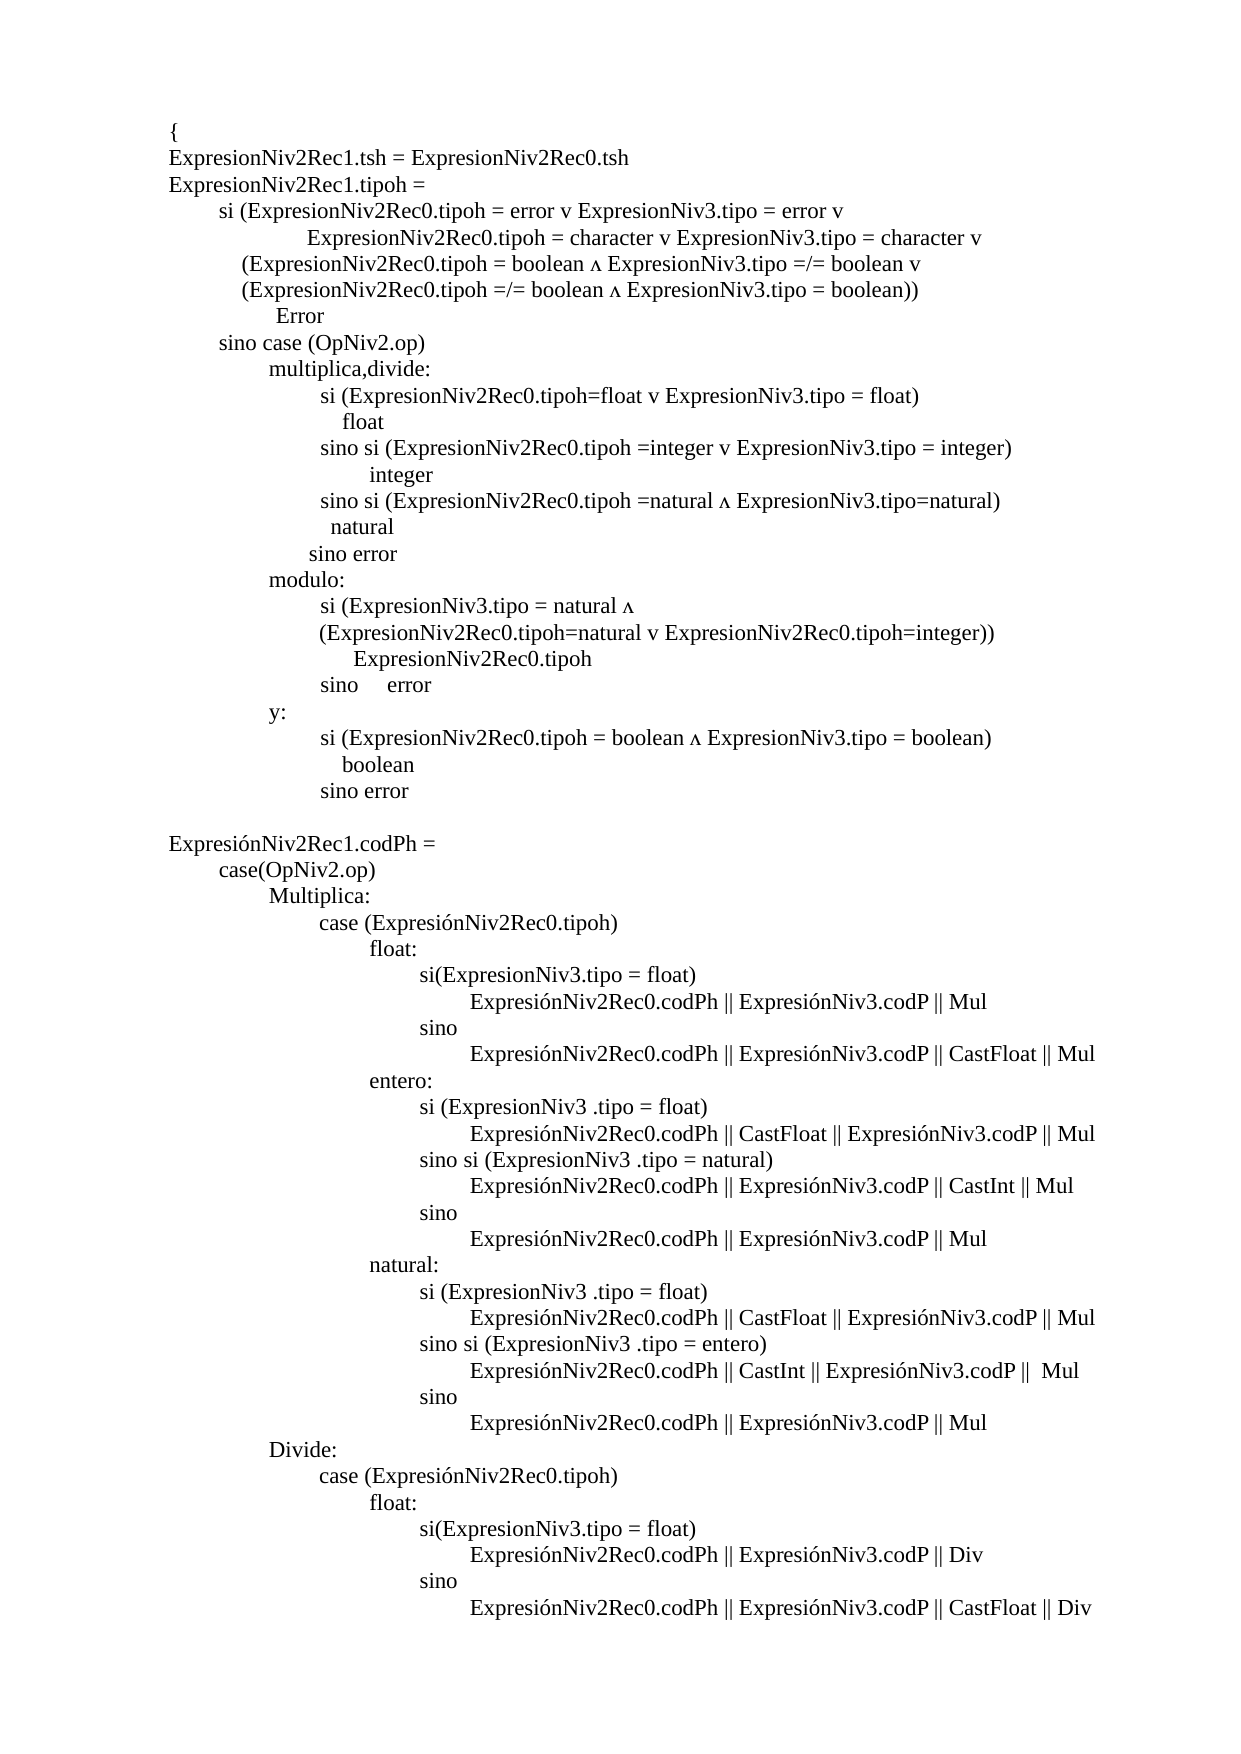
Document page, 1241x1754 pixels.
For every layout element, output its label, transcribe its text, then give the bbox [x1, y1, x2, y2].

text si(ExpresionNiv3.tipo = float) [118, 961, 1122, 988]
text ExpresionNiv2Rec0.tipoh [118, 645, 1122, 672]
text natural: [118, 1251, 1122, 1278]
text case(OpNiv2.op) [118, 856, 1122, 882]
text Error [118, 303, 1122, 329]
text float: [118, 1488, 1122, 1515]
text (ExpresionNiv2Rec0.tipoh=natural v ExpresionNiv2Rec0.tipoh=integer)) [118, 619, 1122, 645]
text case (ExpresiónNiv2Rec0.tipoh) [118, 1462, 1122, 1488]
text ExpresiónNiv2Rec0.codPh || ExpresiónNiv3.codP || Mul [118, 1409, 1122, 1436]
text sino error [118, 777, 1122, 803]
text ExpresiónNiv2Rec0.codPh || CastFloat || ExpresiónNiv3.codP || Mul [118, 1304, 1122, 1330]
text ExpresionNiv2Rec0.tipoh = character v ExpresionNiv3.tipo = character v [118, 223, 1122, 250]
text ExpresiónNiv2Rec0.codPh || ExpresiónNiv3.codP || CastFloat || Div [118, 1594, 1122, 1620]
text sino si (ExpresionNiv2Rec0.tipoh =integer v ExpresionNiv3.tipo = integer) [118, 434, 1122, 461]
text si (ExpresionNiv2Rec0.tipoh=float v ExpresionNiv3.tipo = float) [118, 382, 1122, 408]
text ExpresionNiv2Rec1.tsh = ExpresionNiv2Rec0.tsh [118, 144, 1122, 171]
text sino si (ExpresionNiv2Rec0.tipoh =natural ᴧ ExpresionNiv3.tipo=natural) [118, 487, 1122, 513]
text si (ExpresionNiv2Rec0.tipoh = error v ExpresionNiv3.tipo = error v [118, 197, 1122, 223]
text ExpresiónNiv2Rec0.codPh || CastFloat || ExpresiónNiv3.codP || Mul [118, 1119, 1122, 1146]
text sino error [118, 672, 1122, 698]
text case (ExpresiónNiv2Rec0.tipoh) [118, 909, 1122, 935]
text sino case (OpNiv2.op) [118, 329, 1122, 355]
text natural [118, 513, 1122, 540]
text sino [118, 1383, 1122, 1409]
text ExpresiónNiv2Rec1.codPh = [118, 830, 1122, 856]
text sino error [118, 540, 1122, 566]
text si (ExpresionNiv3 .tipo = float) [118, 1278, 1122, 1304]
text sino [118, 1568, 1122, 1594]
text sino si (ExpresionNiv3 .tipo = natural) [118, 1146, 1122, 1172]
text sino [118, 1014, 1122, 1041]
text si (ExpresionNiv3.tipo = natural ᴧ [118, 592, 1122, 619]
text Multiplica: [118, 882, 1122, 909]
text integer [118, 461, 1122, 487]
text y: [118, 698, 1122, 724]
text sino [118, 1199, 1122, 1225]
text entero: [118, 1067, 1122, 1093]
text Divide: [118, 1436, 1122, 1462]
text (ExpresionNiv2Rec0.tipoh =/= boolean ᴧ ExpresionNiv3.tipo = boolean)) [118, 276, 1122, 303]
text ExpresiónNiv2Rec0.codPh || ExpresiónNiv3.codP || Mul [118, 1225, 1122, 1251]
text float [118, 408, 1122, 434]
text si (ExpresionNiv2Rec0.tipoh = boolean ᴧ ExpresionNiv3.tipo = boolean) [118, 724, 1122, 751]
text { [118, 118, 1122, 144]
text multiplica,divide: [118, 355, 1122, 382]
text boolean [118, 751, 1122, 777]
text sino si (ExpresionNiv3 .tipo = entero) [118, 1330, 1122, 1357]
text si (ExpresionNiv3 .tipo = float) [118, 1093, 1122, 1119]
text modulo: [118, 566, 1122, 592]
text ExpresiónNiv2Rec0.codPh || ExpresiónNiv3.codP || Mul [118, 988, 1122, 1014]
text ExpresionNiv2Rec1.tipoh = [118, 171, 1122, 197]
text float: [118, 935, 1122, 961]
text ExpresiónNiv2Rec0.codPh || ExpresiónNiv3.codP || CastInt || Mul [118, 1172, 1122, 1199]
text ExpresiónNiv2Rec0.codPh || ExpresiónNiv3.codP || Div [118, 1541, 1122, 1568]
text (ExpresionNiv2Rec0.tipoh = boolean ᴧ ExpresionNiv3.tipo =/= boolean v [118, 250, 1122, 276]
text si(ExpresionNiv3.tipo = float) [118, 1515, 1122, 1541]
text ExpresiónNiv2Rec0.codPh || CastInt || ExpresiónNiv3.codP || Mul [118, 1357, 1122, 1383]
text ExpresiónNiv2Rec0.codPh || ExpresiónNiv3.codP || CastFloat || Mul [118, 1041, 1122, 1067]
